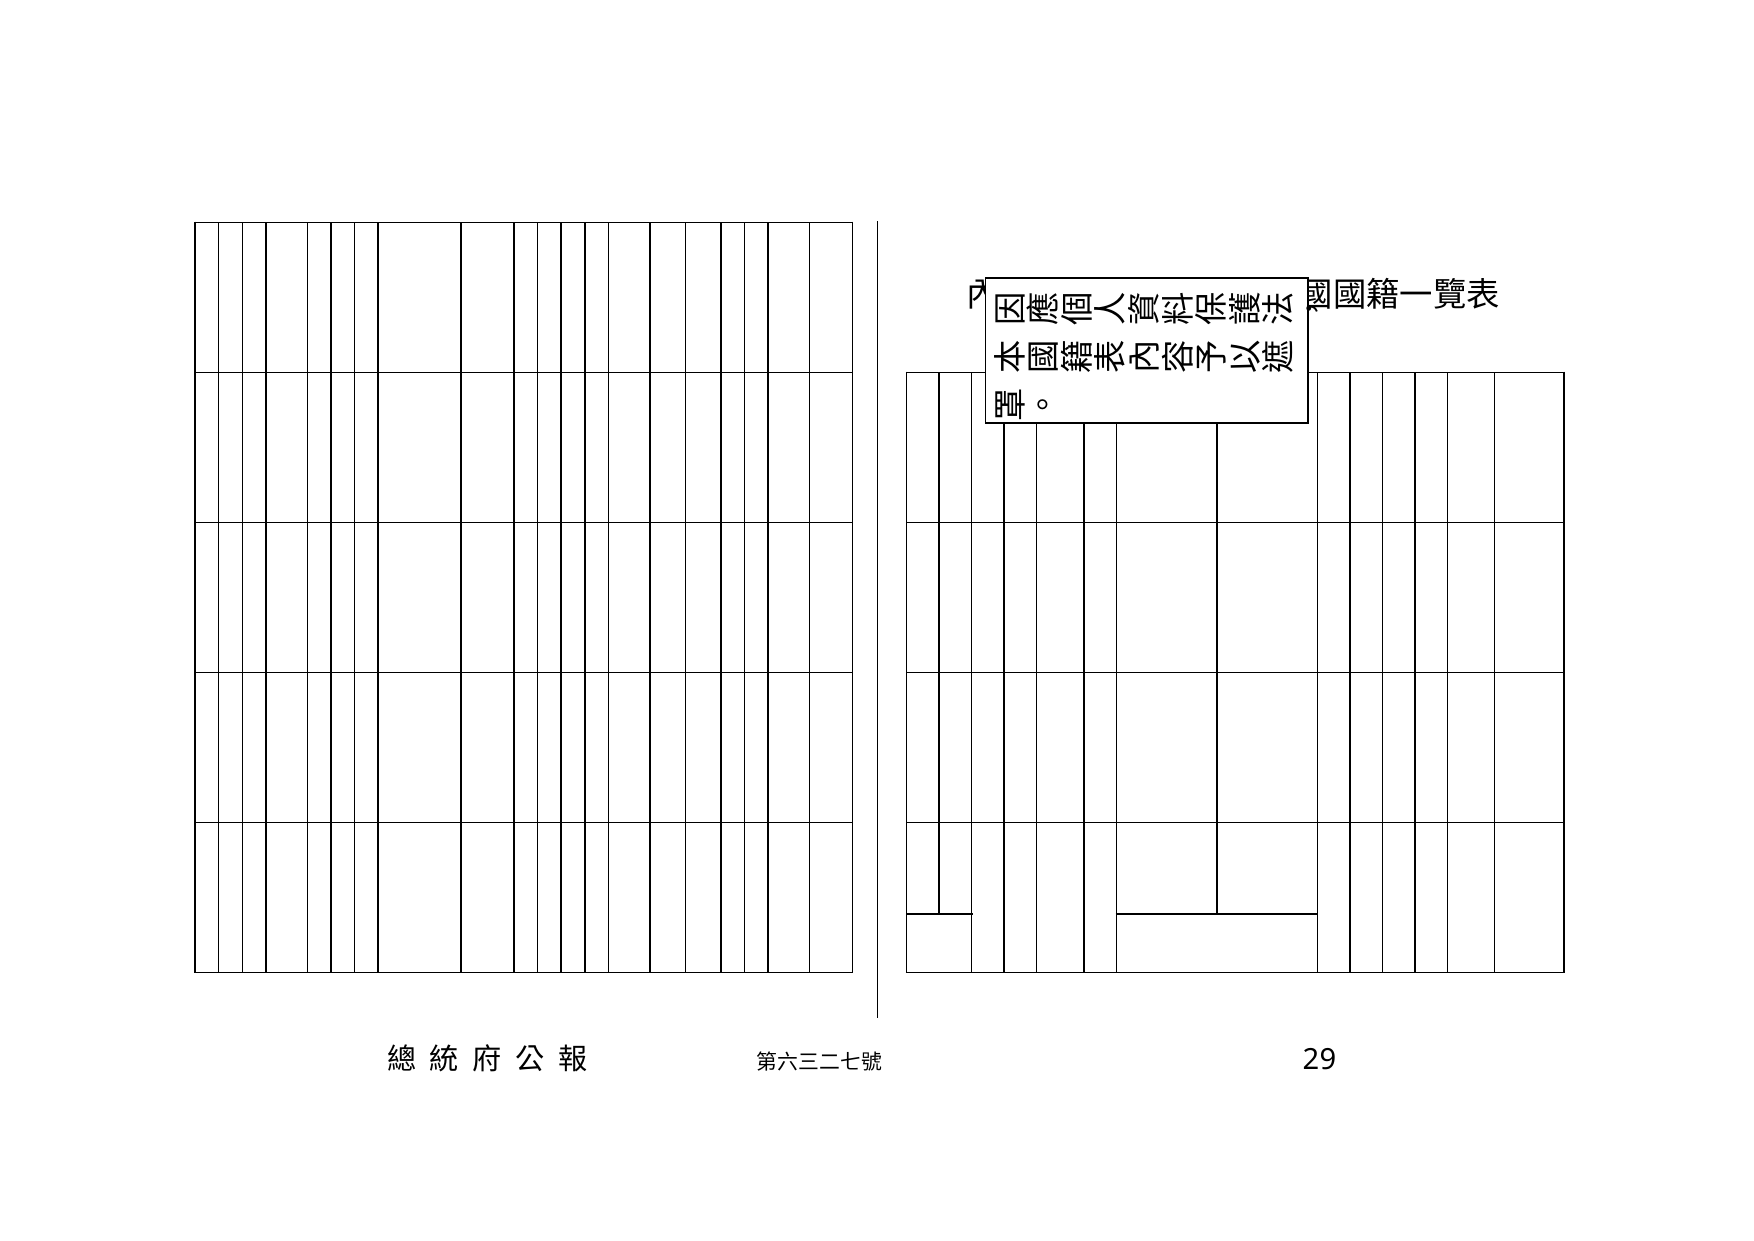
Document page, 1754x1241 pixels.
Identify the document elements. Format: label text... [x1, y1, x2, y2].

table_header [907, 373, 938, 522]
table_cell [810, 373, 852, 522]
table_cell [722, 223, 744, 372]
table_cell [651, 523, 685, 672]
table_cell [651, 823, 685, 972]
table_cell [810, 823, 852, 972]
table_cell [586, 673, 608, 822]
table_cell [379, 673, 460, 822]
table_cell [651, 223, 685, 372]
table_cell [907, 823, 938, 913]
table_cell [462, 373, 513, 522]
table_cell [243, 223, 265, 372]
table_cell [355, 523, 377, 672]
table_cell [686, 673, 720, 822]
table_cell [515, 373, 537, 522]
table_cell [332, 223, 354, 372]
table_cell [1351, 823, 1382, 972]
table_cell [1416, 673, 1447, 822]
table_cell [219, 673, 242, 822]
table_cell [562, 373, 584, 522]
table_cell [1117, 915, 1317, 972]
table_cell [940, 673, 971, 822]
table_cell [722, 523, 744, 672]
table_cell [1218, 673, 1317, 822]
table_cell [196, 373, 218, 522]
table_cell [308, 223, 330, 372]
table_cell [1351, 523, 1382, 672]
table_cell [609, 673, 649, 822]
table_cell [1416, 823, 1447, 972]
table_header [1448, 373, 1494, 522]
table_cell [462, 523, 513, 672]
table_cell [1383, 673, 1414, 822]
table_cell [651, 673, 685, 822]
table_cell [243, 523, 265, 672]
table_cell [515, 523, 537, 672]
table_cell [562, 823, 584, 972]
table_cell [196, 523, 218, 672]
table_cell [243, 823, 265, 972]
table_cell [609, 373, 649, 522]
table_cell [219, 523, 242, 672]
table_cell [1085, 523, 1116, 672]
table_cell [1037, 673, 1083, 822]
table_cell [972, 673, 1003, 822]
table_cell [1085, 673, 1116, 822]
table_cell [538, 523, 560, 672]
table_cell [515, 823, 537, 972]
table_cell [1495, 673, 1563, 822]
table_cell [1448, 823, 1494, 972]
table_cell [462, 673, 513, 822]
table_cell [686, 823, 720, 972]
table_cell [1005, 673, 1036, 822]
table_cell [907, 523, 938, 672]
table_cell [538, 373, 560, 522]
table_cell [1218, 823, 1317, 913]
table_cell [609, 523, 649, 672]
table_cell [609, 823, 649, 972]
table_cell [219, 223, 242, 372]
table_cell [1448, 673, 1494, 822]
table_cell [219, 373, 242, 522]
table_cell [267, 373, 307, 522]
table_cell [308, 373, 330, 522]
table_cell [332, 373, 354, 522]
table_cell [586, 523, 608, 672]
table_cell [562, 223, 584, 372]
table_header [1351, 373, 1382, 522]
table_cell [769, 523, 809, 672]
table_header [1085, 424, 1116, 522]
table_cell [1218, 523, 1317, 672]
table_cell [515, 223, 537, 372]
table_cell [745, 223, 767, 372]
table_cell [267, 223, 307, 372]
table_cell [609, 223, 649, 372]
table_cell [379, 373, 460, 522]
table_cell [810, 223, 852, 372]
table_header [1318, 373, 1349, 522]
table_cell [1495, 523, 1563, 672]
table_cell [332, 823, 354, 972]
table_cell [308, 823, 330, 972]
table_cell [1005, 823, 1036, 972]
table_cell [745, 373, 767, 522]
table_cell [355, 373, 377, 522]
table_cell [355, 823, 377, 972]
table_header [1383, 373, 1414, 522]
table_cell [1005, 523, 1036, 672]
table_cell [355, 673, 377, 822]
table_cell [907, 915, 971, 972]
table_cell [769, 673, 809, 822]
table_cell [586, 823, 608, 972]
table_cell [972, 823, 1003, 972]
table_cell [267, 523, 307, 672]
table_header [1495, 373, 1563, 522]
table_header [1218, 373, 1317, 522]
table_cell [196, 823, 218, 972]
table_cell [243, 673, 265, 822]
table_cell [940, 523, 971, 672]
table_cell [267, 823, 307, 972]
table_cell [1085, 823, 1116, 972]
table_cell [722, 673, 744, 822]
table_cell [1448, 523, 1494, 672]
table_header [1037, 424, 1083, 522]
table_cell [538, 673, 560, 822]
table_cell [686, 373, 720, 522]
table_cell [972, 523, 1003, 672]
table_cell [308, 523, 330, 672]
table_cell [686, 523, 720, 672]
table_header [972, 373, 1003, 522]
table_cell [243, 373, 265, 522]
table_cell [538, 823, 560, 972]
table_cell [196, 673, 218, 822]
table_cell [562, 523, 584, 672]
table_cell [379, 223, 460, 372]
table_cell [332, 673, 354, 822]
table_header [1117, 424, 1216, 522]
table_cell [1495, 823, 1563, 972]
table_cell [1416, 523, 1447, 672]
table_cell [769, 823, 809, 972]
table_cell [651, 373, 685, 522]
table_cell [308, 673, 330, 822]
table_cell [810, 673, 852, 822]
table_cell [1318, 823, 1349, 972]
table_header [940, 373, 971, 522]
table_cell [940, 823, 971, 913]
table_cell [355, 223, 377, 372]
table_cell [1318, 673, 1349, 822]
table_cell [462, 223, 513, 372]
table_header [1416, 373, 1447, 522]
table_cell [379, 823, 460, 972]
table_cell [1383, 823, 1414, 972]
table_cell [1351, 673, 1382, 822]
table_cell [1037, 523, 1083, 672]
table_cell [1037, 823, 1083, 972]
table_cell [538, 223, 560, 372]
table_cell [196, 223, 218, 372]
table_cell [686, 223, 720, 372]
text 內政部核准喪失中華民國國籍一覽表 [907, 222, 1559, 328]
table_header [1005, 424, 1036, 522]
table_cell [769, 373, 809, 522]
table_cell [332, 523, 354, 672]
table_cell [219, 823, 242, 972]
table_cell [769, 223, 809, 372]
table_cell [586, 373, 608, 522]
table_cell [586, 223, 608, 372]
table_cell [745, 673, 767, 822]
table_cell [722, 823, 744, 972]
table_cell [379, 523, 460, 672]
table_cell [907, 673, 938, 822]
table_cell [1117, 823, 1216, 913]
table_cell [810, 523, 852, 672]
table_cell [1383, 523, 1414, 672]
table_cell [462, 823, 513, 972]
table_cell [1117, 523, 1216, 672]
table_cell [267, 673, 307, 822]
table_cell [1318, 523, 1349, 672]
table_cell [745, 523, 767, 672]
table_cell [515, 673, 537, 822]
table_cell [562, 673, 584, 822]
table_cell [722, 373, 744, 522]
table_cell [1117, 673, 1216, 822]
table_cell [745, 823, 767, 972]
